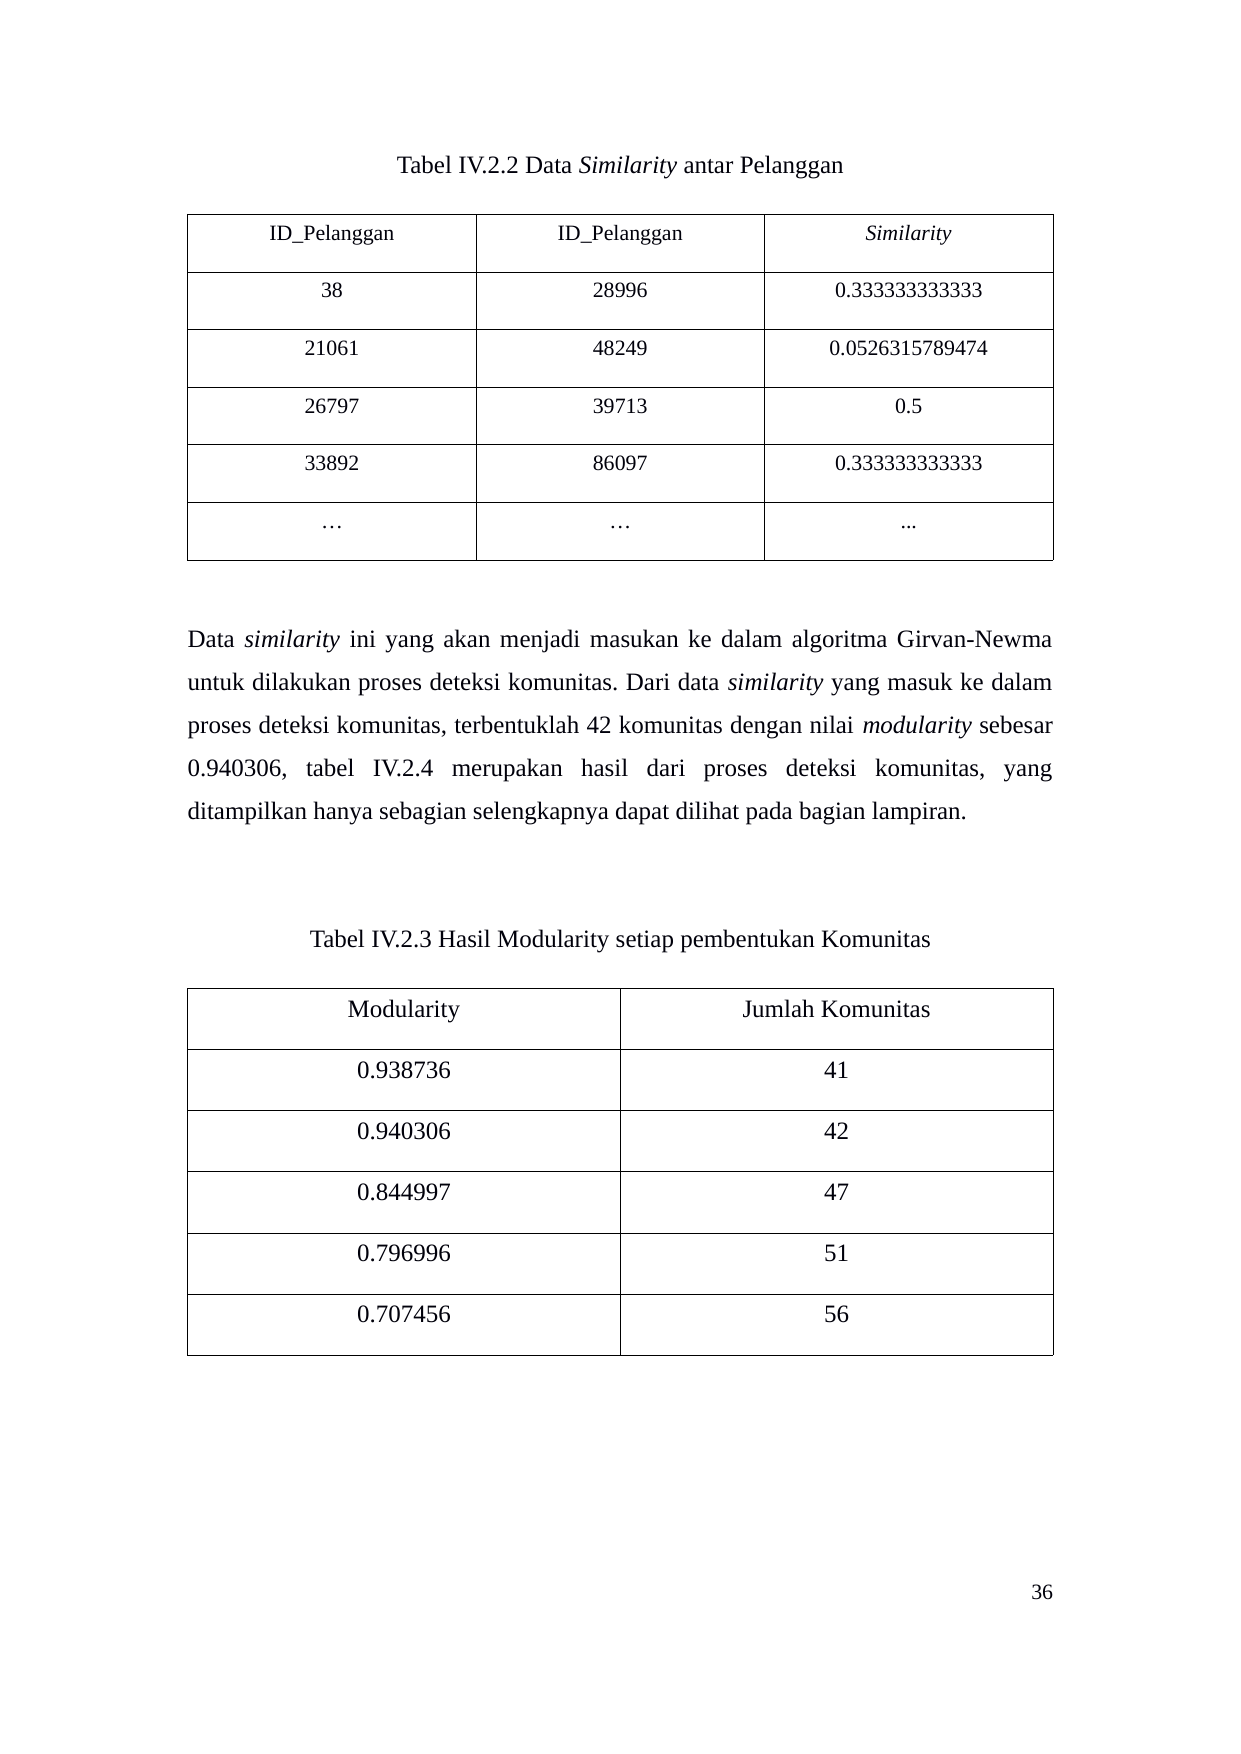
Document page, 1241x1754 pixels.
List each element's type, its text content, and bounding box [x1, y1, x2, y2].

table_cell 41 [621, 1050, 1053, 1110]
table_cell ... [765, 503, 1053, 559]
table_cell 42 [621, 1111, 1053, 1171]
table_cell 33892 [188, 445, 476, 502]
table_cell 48249 [477, 330, 764, 387]
table_header Similarity [765, 215, 1053, 272]
table_header Jumlah Komunitas [621, 989, 1053, 1049]
table_cell 0.796996 [188, 1234, 620, 1294]
table_cell 38 [188, 273, 476, 329]
table_header ID_Pelanggan [188, 215, 476, 272]
text Tabel IV.2.2 Data Similarity antar Pelanggan [187, 150, 1053, 179]
table_cell 86097 [477, 445, 764, 502]
table_cell 0.5 [765, 388, 1053, 444]
table_cell 0.707456 [188, 1295, 620, 1355]
table_cell 51 [621, 1234, 1053, 1294]
table_cell 39713 [477, 388, 764, 444]
table_cell 28996 [477, 273, 764, 329]
table_cell 0.0526315789474 [765, 330, 1053, 387]
table_cell … [188, 503, 476, 559]
table_cell 21061 [188, 330, 476, 387]
text Data similarity ini yang akan menjadi masukan ke dalam algoritma Girvan-Newma untuk dilakukan proses deteksi komunitas. Dari data similarity yang masuk ke dalam proses deteksi komunitas, terbentuklah 42 komunitas dengan nilai modularity sebesar 0.940306, tabel IV.2.4 merupakan hasil dari proses deteksi komunitas, yang ditampilkan hanya sebagian selengkapnya dapat dilihat pada bagian lampiran. [187, 624, 1053, 825]
table_cell 26797 [188, 388, 476, 444]
text Tabel IV.2.3 Hasil Modularity setiap pembentukan Komunitas [187, 924, 1053, 953]
table_cell 0.333333333333 [765, 445, 1053, 502]
table_cell 47 [621, 1172, 1053, 1233]
table_cell 0.844997 [188, 1172, 620, 1233]
table_header ID_Pelanggan [477, 215, 764, 272]
table_cell 56 [621, 1295, 1053, 1355]
table_header Modularity [188, 989, 620, 1049]
table_cell 0.940306 [188, 1111, 620, 1171]
table_cell … [477, 503, 764, 559]
table_cell 0.333333333333 [765, 273, 1053, 329]
table_cell 0.938736 [188, 1050, 620, 1110]
